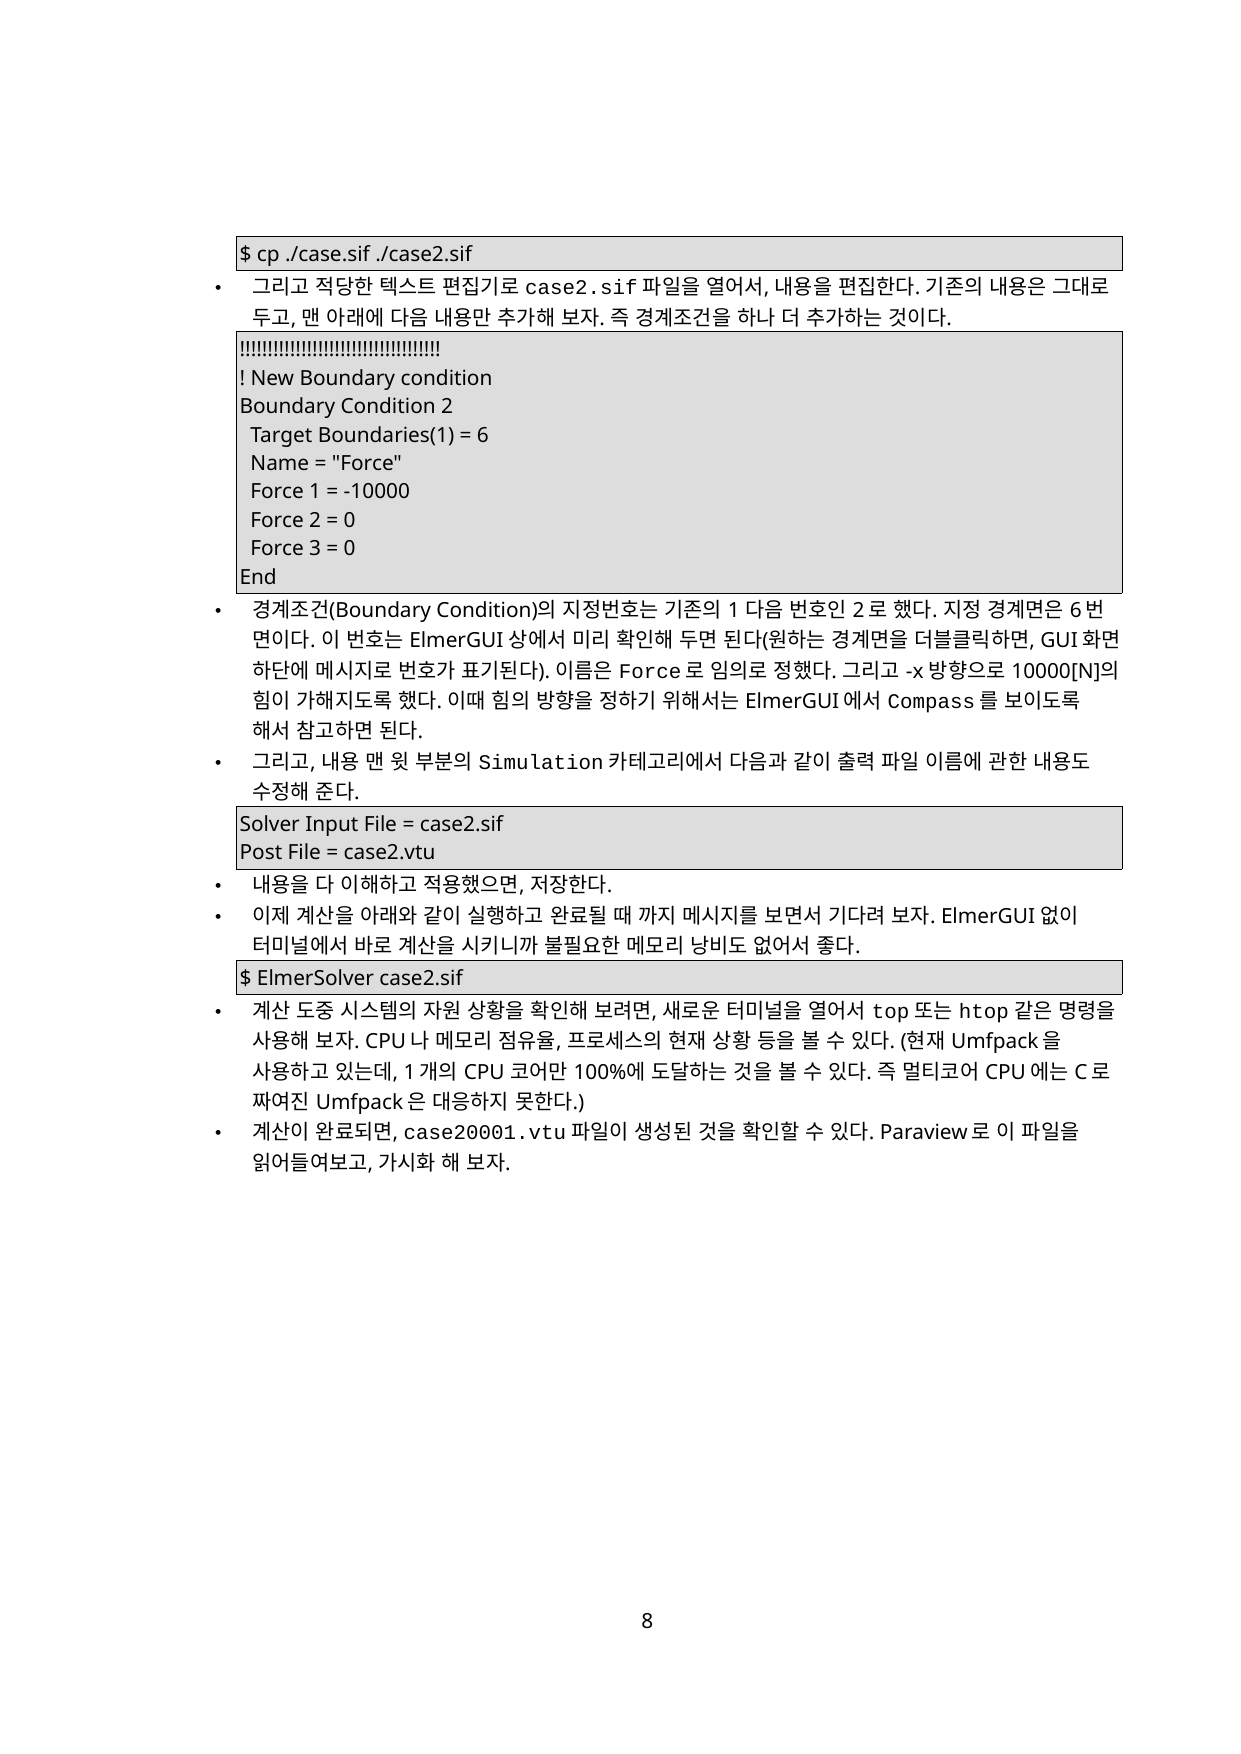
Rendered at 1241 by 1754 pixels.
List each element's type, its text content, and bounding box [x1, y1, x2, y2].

list 경계조건(Boundary Condition)의 지정번호는 기존의 1 다음 번호인 2로 했다. 지정 경계면은 6번 면이다. 이 번호는 ElmerGUI 상에서 미리 확인해 두면 된다(원하는 경계면을 더블클릭하면, GUI화면 하단에 메시지로 번호가 표기된다). 이름은 Force로 임의로 정했다. 그리고 -x 방향으로 10000[N]의 힘이 가해지도록 했다. 이때 힘의 방향을 정하기 위해서는 ElmerGUI에서 Compass를 보이도록 해서 참고하면 된다. [215, 593, 1122, 745]
list 이제 계산을 아래와 같이 실행하고 완료될 때 까지 메시지를 보면서 기다려 보자. ElmerGUI 없이 터미널에서 바로 계산을 시키니까 불필요한 메모리 낭비도 없어서 좋다. [215, 899, 1122, 960]
text $ cp ./case.sif ./case2.sif [237, 237, 1122, 270]
list 그리고 적당한 텍스트 편집기로 case2.sif 파일을 열어서, 내용을 편집한다. 기존의 내용은 그대로 두고, 맨 아래에 다음 내용만 추가해 보자. 즉 경계조건을 하나 더 추가하는 것이다. [215, 271, 1122, 331]
text Name = "Force" [237, 445, 1122, 473]
text Force 1 = -10000 [237, 473, 1122, 502]
text Force 3 = 0 [237, 530, 1122, 559]
text Solver Input File = case2.sif [237, 807, 1122, 834]
text Force 2 = 0 [237, 502, 1122, 530]
list 내용을 다 이해하고 적용했으면, 저장한다. [215, 869, 1122, 899]
text End [237, 559, 1122, 593]
text ! New Boundary condition [237, 360, 1122, 388]
text $ ElmerSolver case2.sif [237, 961, 1122, 994]
list 계산 도중 시스템의 자원 상황을 확인해 보려면, 새로운 터미널을 열어서 top 또는 htop 같은 명령을 사용해 보자. CPU나 메모리 점유율, 프로세스의 현재 상황 등을 볼 수 있다. (현재 Umfpack을 사용하고 있는데, 1개의 CPU 코어만 100%에 도달하는 것을 볼 수 있다. 즉 멀티코어 CPU에는 C로 짜여진 Umfpack은 대응하지 못한다.) [215, 994, 1122, 1116]
text Post File = case2.vtu [237, 834, 1122, 869]
text Target Boundaries(1) = 6 [237, 417, 1122, 445]
text Boundary Condition 2 [237, 388, 1122, 417]
list 그리고, 내용 맨 윗 부분의 Simulation 카테고리에서 다음과 같이 출력 파일 이름에 관한 내용도 수정해 준다. [215, 745, 1122, 806]
list 계산이 완료되면, case20001.vtu 파일이 생성된 것을 확인할 수 있다. Paraview로 이 파일을 읽어들여보고, 가시화 해 보자. [215, 1116, 1122, 1176]
text !!!!!!!!!!!!!!!!!!!!!!!!!!!!!!!!!!!! [237, 332, 1122, 360]
